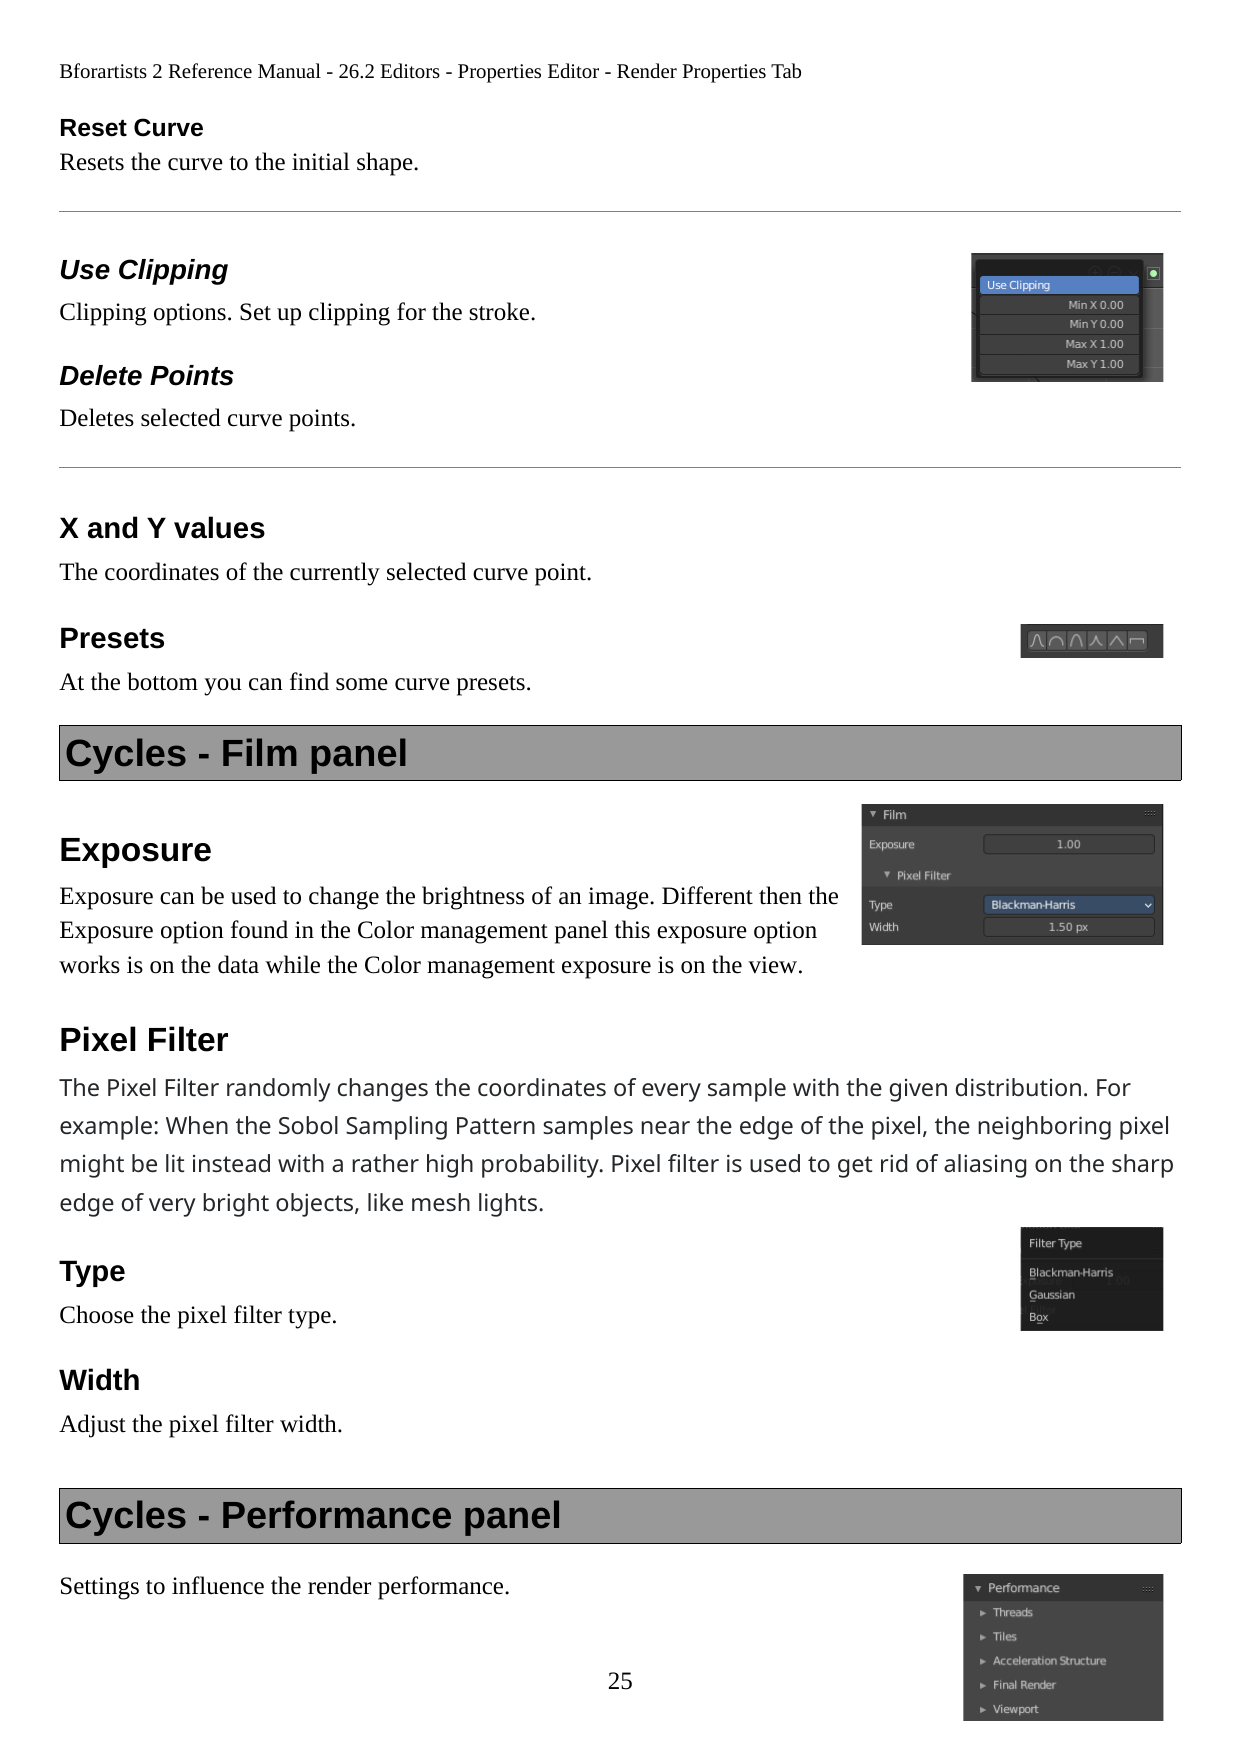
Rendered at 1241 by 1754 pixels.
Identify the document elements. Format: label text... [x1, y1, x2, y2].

text Settings to influence the render performance. [59, 1571, 1181, 1600]
subtitle Reset Curve [59, 113, 1181, 141]
table_header Cycles - Performance panel [60, 1489, 1181, 1543]
subtitle Width [59, 1363, 1181, 1397]
subtitle Presets [59, 621, 1181, 655]
text Resets the curve to the initial shape. [59, 147, 1181, 176]
text Deletes selected curve points. [59, 403, 1181, 432]
picture [861, 804, 1164, 945]
picture [971, 253, 1164, 382]
subtitle Pixel Filter [59, 1020, 1181, 1058]
subtitle X and Y values [59, 511, 1181, 545]
subtitle [1164, 253, 1181, 285]
text The coordinates of the currently selected curve point. [59, 557, 1181, 586]
subtitle Use Clipping [59, 253, 971, 285]
subtitle [1164, 1253, 1181, 1287]
text Exposure can be used to change the brightness of an image. Different then the Exposure option found in the Color management panel this exposure option works is on the data while the Color management exposure is on the view. [59, 881, 1181, 979]
picture [963, 1574, 1164, 1721]
subtitle Delete Points [59, 359, 1181, 391]
picture [1020, 1227, 1164, 1331]
text At the bottom you can find some curve presets. [59, 667, 1181, 696]
subtitle [1164, 830, 1181, 868]
text Adjust the pixel filter width. [59, 1409, 1181, 1438]
text Choose the pixel filter type. [59, 1300, 1020, 1328]
table_header Cycles - Film panel [60, 726, 1181, 780]
subtitle Type [59, 1253, 1020, 1287]
subtitle Exposure [59, 830, 861, 868]
picture [1020, 624, 1164, 658]
text Clipping options. Set up clipping for the stroke. [59, 297, 971, 326]
text The Pixel Filter randomly changes the coordinates of every sample with the given distribution. For example: When the Sobol Sampling Pattern samples near the edge of the pixel, the neighboring pixel might be lit instead with a rather high probability. Pixel filter is used to get rid of aliasing on the sharp edge of very bright objects, like mesh lights. [59, 1071, 1181, 1218]
